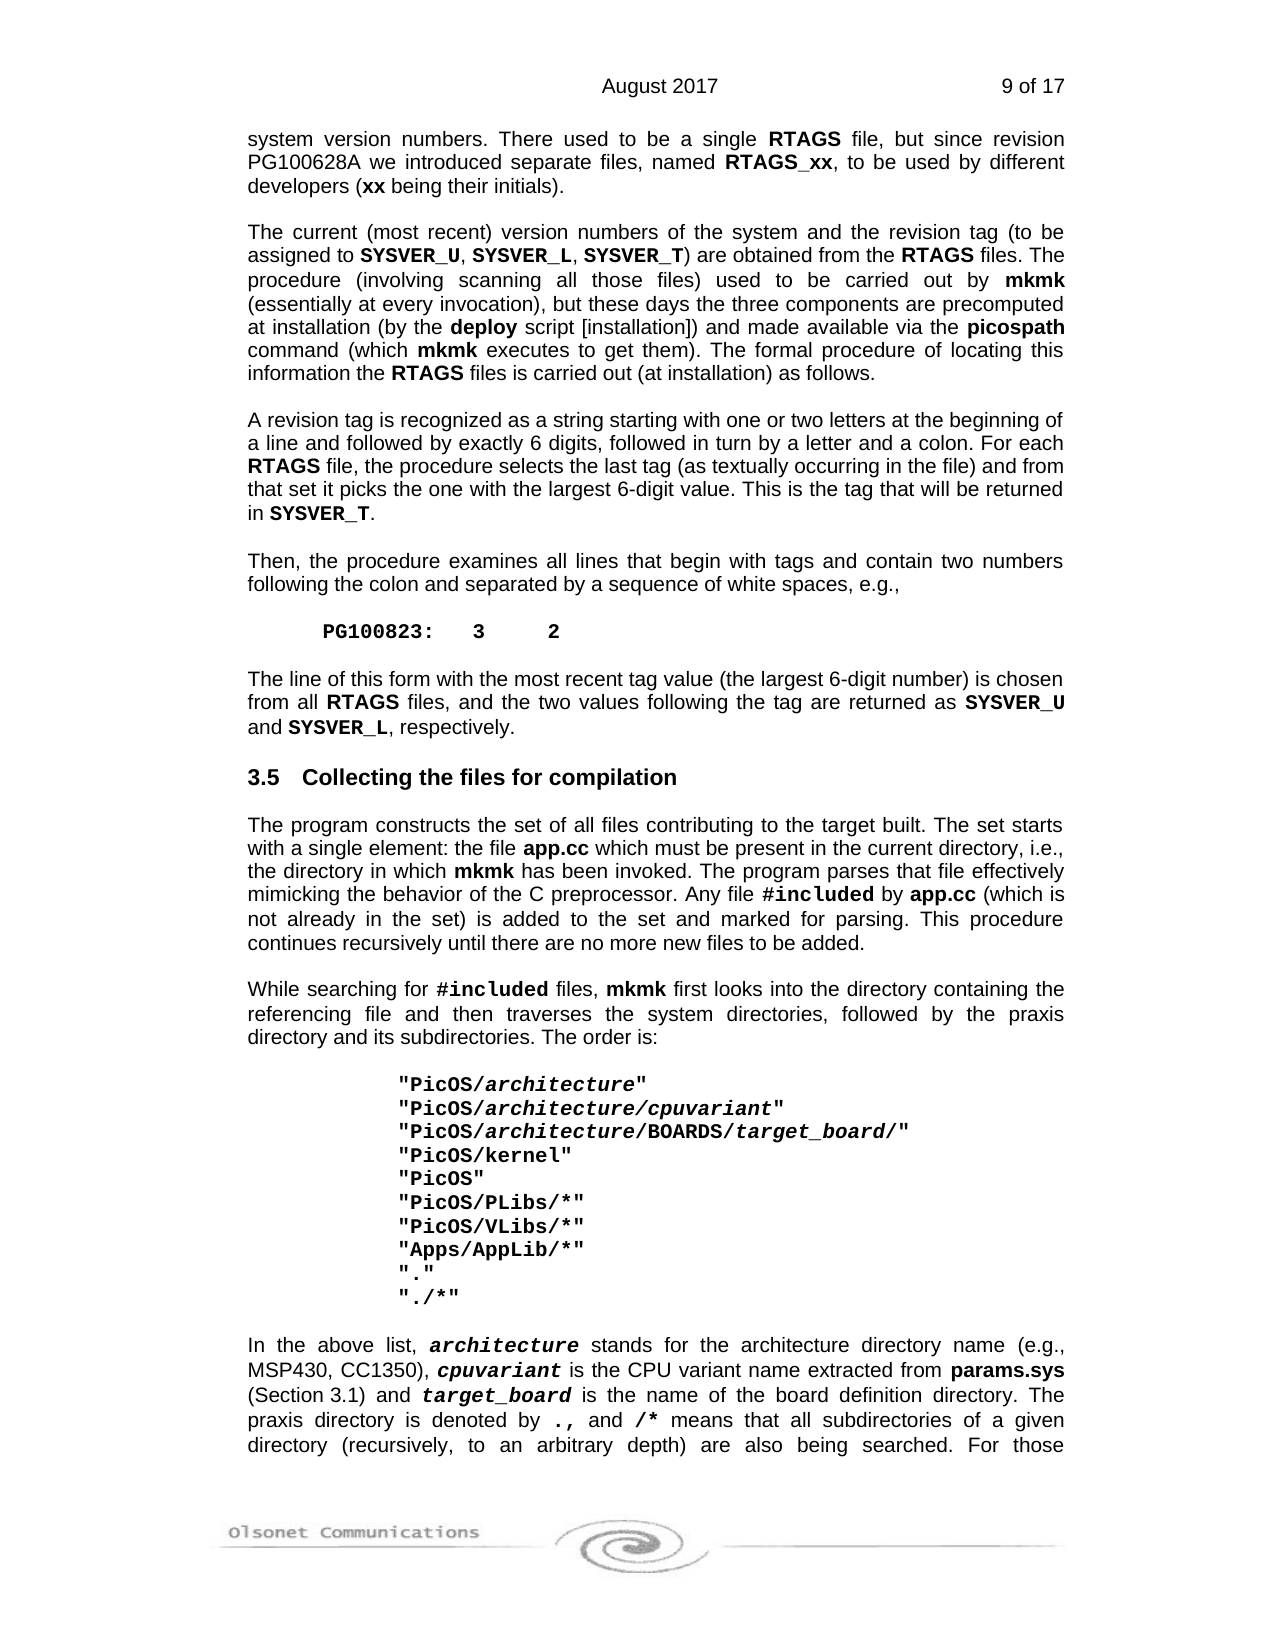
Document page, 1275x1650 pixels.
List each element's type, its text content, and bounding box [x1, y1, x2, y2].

text The program constructs the set of all files contributing to the target built. The set starts with a single element: the file app.cc which must be present in the current directory, i.e., the directory in which mkmk has been invoked. The program parses that file effectively mimicking the behavior of the C preprocessor. Any file #included by app.cc (which is not already in the set) is added to the set and marked for parsing. This procedure continues recursively until there are no more new files to be added. [247, 813, 1065, 954]
text "PicOS/kernel" [247, 1145, 1065, 1168]
text "PicOS/PLibs/*" [247, 1192, 1065, 1216]
text "Apps/AppLib/*" [247, 1239, 1065, 1263]
text The line of this form with the most recent tag value (the largest 6-digit number) is chosen from all RTAGS files, and the two values following the tag are returned as SYSVER_U and SYSVER_L, respectively. [247, 668, 1065, 741]
text In the above list, architecture stands for the architecture directory name (e.g., MSP430, CC1350), cpuvariant is the CPU variant name extracted from params.sys (Section 3.1) and target_board is the name of the board definition directory. The praxis directory is denoted by ., and /* means that all subdirectories of a given directory (recursively, to an arbitrary depth) are also being searched. For those [247, 1333, 1065, 1457]
text "." [247, 1263, 1065, 1287]
text PG100823: 3 2 [247, 619, 1065, 644]
text Then, the procedure examines all lines that begin with tags and contain two numbers following the colon and separated by a sequence of white spaces, e.g., [247, 549, 1065, 596]
text "PicOS" [247, 1168, 1065, 1192]
text "PicOS/architecture/BOARDS/target_board/" [247, 1121, 1065, 1145]
text system version numbers. There used to be a single RTAGS file, but since revision PG100628A we introduced separate files, named RTAGS_xx, to be used by different developers (xx being their initials). [247, 128, 1065, 197]
text While searching for #included files, mkmk first looks into the directory containing the referencing file and then traverses the system directories, followed by the praxis directory and its subdirectories. The order is: [247, 978, 1065, 1049]
text "./*" [247, 1287, 1065, 1310]
text "PicOS/VLibs/*" [247, 1216, 1065, 1239]
subtitle Collecting the files for compilation [247, 764, 1065, 790]
text "PicOS/architecture" [247, 1072, 1065, 1097]
text "PicOS/architecture/cpuvariant" [247, 1097, 1065, 1121]
text The current (most recent) version numbers of the system and the revision tag (to be assigned to SYSVER_U, SYSVER_L, SYSVER_T) are obtained from the RTAGS files. The procedure (involving scanning all those files) used to be carried out by mkmk (essentially at every invocation), but these days the three components are precomputed at installation (by the deploy script [installation]) and made available via the picospath command (which mkmk executes to get them). The formal procedure of locating this information the RTAGS files is carried out (at installation) as follows. [247, 221, 1065, 385]
text A revision tag is recognized as a string starting with one or two letters at the beginning of a line and followed by exactly 6 digits, followed in turn by a letter and a colon. For each RTAGS file, the procedure selects the last tag (as textually occurring in the file) and from that set it picks the one with the largest 6-digit value. This is the tag that will be returned in SYSVER_T. [247, 408, 1065, 526]
picture [210, 1504, 1065, 1596]
